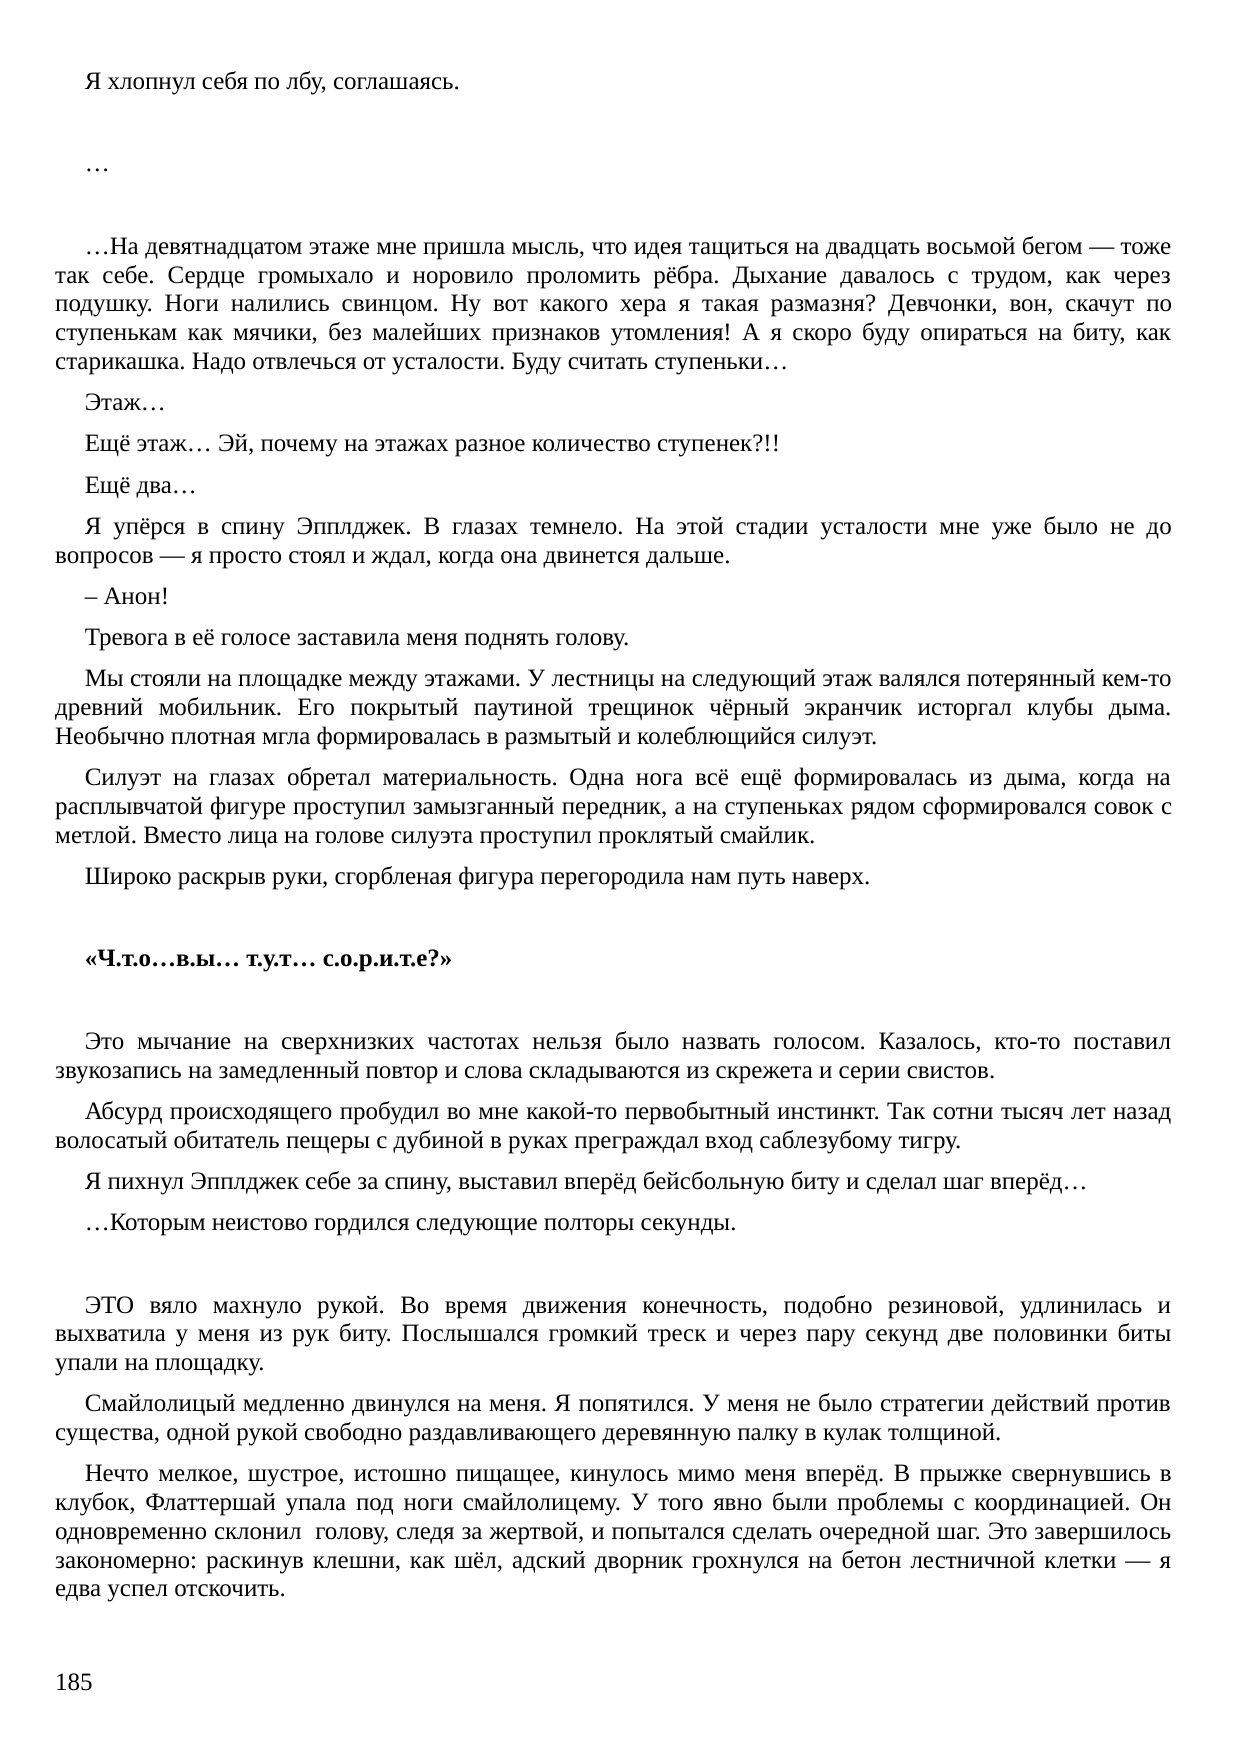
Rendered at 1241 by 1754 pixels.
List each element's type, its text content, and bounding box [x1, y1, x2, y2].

text Тревога в её голосе заставила меня поднять голову. [55, 622, 1173, 651]
text – Анон! [55, 581, 1173, 610]
text Широко раскрыв руки, сгорбленая фигура перегородила нам путь наверх. [55, 861, 1173, 890]
text Я упёрся в спину Эпплджек. В глазах темнело. На этой стадии усталости мне уже было не до вопросов — я просто стоял и ждал, когда она двинется дальше. [55, 511, 1173, 568]
text Силуэт на глазах обретал материальность. Одна нога всё ещё формировалась из дыма, когда на расплывчатой фигуре проступил замызганный передник, а на ступеньках рядом сформировался совок с метлой. Вместо лица на голове силуэта проступил проклятый смайлик. [55, 762, 1173, 848]
text Это мычание на сверхнизких частотах нельзя было назвать голосом. Казалось, кто-то поставил звукозапись на замедленный повтор и слова складываются из скрежета и серии свистов. [55, 1026, 1173, 1083]
text Нечто мелкое, шустрое, истошно пищащее, кинулось мимо меня вперёд. В прыжке свернувшись в клубок, Флаттершай упала под ноги смайлолицему. У того явно были проблемы с координацией. Он одновременно склонил голову, следя за жертвой, и попытался сделать очередной шаг. Это завершилось закономерно: раскинув клешни, как шёл, адский дворник грохнулся на бетон лестничной клетки — я едва успел отскочить. [55, 1458, 1173, 1602]
text Я пихнул Эпплджек себе за спину, выставил вперёд бейсбольную биту и сделал шаг вперёд… [55, 1166, 1173, 1195]
text ЭТО вяло махнуло рукой. Во время движения конечность, подобно резиновой, удлинилась и выхватила у меня из рук биту. Послышался громкий треск и через пару секунд две половинки биты упали на площадку. [55, 1290, 1173, 1376]
text …Которым неистово гордился следующие полторы секунды. [55, 1207, 1173, 1236]
text Мы стояли на площадке между этажами. У лестницы на следующий этаж валялся потерянный кем-то древний мобильник. Его покрытый паутиной трещинок чёрный экранчик исторгал клубы дыма. Необычно плотная мгла формировалась в размытый и колеблющийся силуэт. [55, 663, 1173, 750]
text Ещё два… [55, 470, 1173, 498]
text … [55, 148, 1173, 177]
text Абсурд происходящего пробудил во мне какой-то первобытный инстинкт. Так сотни тысяч лет назад волосатый обитатель пещеры с дубиной в руках преграждал вход саблезубому тигру. [55, 1096, 1173, 1153]
text Ещё этаж… Эй, почему на этажах разное количество ступенек?!! [55, 428, 1173, 457]
text Смайлолицый медленно двинулся на меня. Я попятился. У меня не было стратегии действий против существа, одной рукой свободно раздавливающего деревянную палку в кулак толщиной. [55, 1388, 1173, 1446]
text Я хлопнул себя по лбу, соглашаясь. [55, 66, 1173, 95]
text …На девятнадцатом этаже мне пришла мысль, что идея тащиться на двадцать восьмой бегом — тоже так себе. Сердце громыхало и норовило проломить рёбра. Дыхание давалось с трудом, как через подушку. Ноги налились свинцом. Ну вот какого хера я такая размазня? Девчонки, вон, скачут по ступенькам как мячики, без малейших признаков утомления! А я скоро буду опираться на биту, как старикашка. Надо отвлечься от усталости. Буду считать ступеньки… [55, 231, 1173, 375]
text «Ч.т.о…в.ы… т.у.т… с.о.р.и.т.е?» [55, 943, 1173, 972]
text Этаж… [55, 387, 1173, 416]
